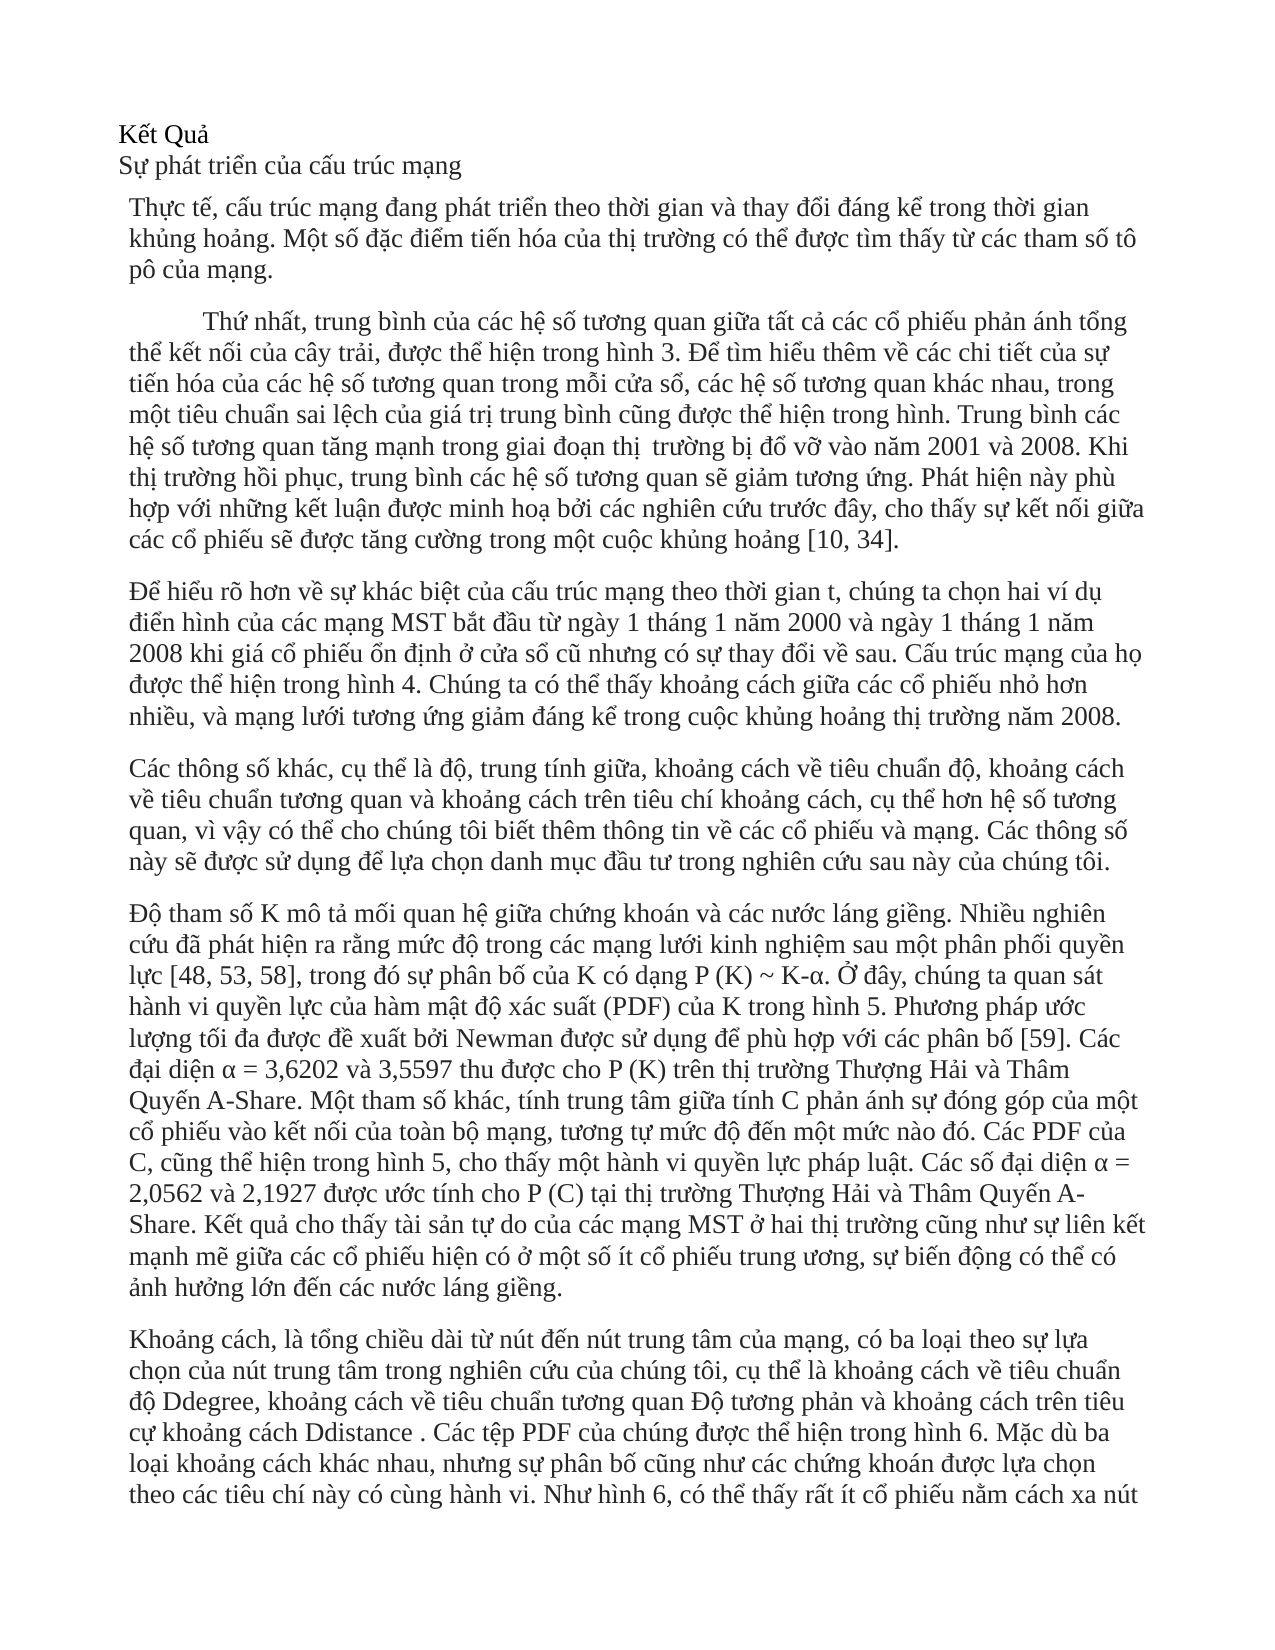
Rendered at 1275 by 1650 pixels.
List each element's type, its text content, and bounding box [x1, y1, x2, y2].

text Kết Quả [118, 118, 1157, 149]
text Thứ nhất, trung bình của các hệ số tương quan giữa tất cả các cổ phiếu phản ánh tổng thể kết nối của cây trải, được thể hiện trong hình 3. Để tìm hiểu thêm về các chi tiết của sự tiến hóa của các hệ số tương quan trong mỗi cửa sổ, các hệ số tương quan khác nhau, trong một tiêu chuẩn sai lệch của giá trị trung bình cũng được thể hiện trong hình. Trung bình các hệ số tương quan tăng mạnh trong giai đoạn thị trường bị đổ vỡ vào năm 2001 và 2008. Khi thị trường hồi phục, trung bình các hệ số tương quan sẽ giảm tương ứng. Phát hiện này phù hợp với những kết luận được minh hoạ bởi các nghiên cứu trước đây, cho thấy sự kết nối giữa các cổ phiếu sẽ được tăng cường trong một cuộc khủng hoảng [10, 34]. [128, 305, 1146, 554]
text Sự phát triển của cấu trúc mạng [118, 149, 1157, 180]
text Các thông số khác, cụ thể là độ, trung tính giữa, khoảng cách về tiêu chuẩn độ, khoảng cách về tiêu chuẩn tương quan và khoảng cách trên tiêu chí khoảng cách, cụ thể hơn hệ số tương quan, vì vậy có thể cho chúng tôi biết thêm thông tin về các cổ phiếu và mạng. Các thông số này sẽ được sử dụng để lựa chọn danh mục đầu tư trong nghiên cứu sau này của chúng tôi. [128, 752, 1146, 876]
text Thực tế, cấu trúc mạng đang phát triển theo thời gian và thay đổi đáng kể trong thời gian khủng hoảng. Một số đặc điểm tiến hóa của thị trường có thể được tìm thấy từ các tham số tô pô của mạng. [128, 191, 1146, 284]
text Khoảng cách, là tổng chiều dài từ nút đến nút trung tâm của mạng, có ba loại theo sự lựa chọn của nút trung tâm trong nghiên cứu của chúng tôi, cụ thể là khoảng cách về tiêu chuẩn độ Ddegree, khoảng cách về tiêu chuẩn tương quan Độ tương phản và khoảng cách trên tiêu cự khoảng cách Ddistance . Các tệp PDF của chúng được thể hiện trong hình 6. Mặc dù ba loại khoảng cách khác nhau, nhưng sự phân bố cũng như các chứng khoán được lựa chọn theo các tiêu chí này có cùng hành vi. Như hình 6, có thể thấy rất ít cổ phiếu nằm cách xa nút [128, 1323, 1146, 1510]
text Độ tham số K mô tả mối quan hệ giữa chứng khoán và các nước láng giềng. Nhiều nghiên cứu đã phát hiện ra rằng mức độ trong các mạng lưới kinh nghiệm sau một phân phối quyền lực [48, 53, 58], trong đó sự phân bố của K có dạng P (K) ~ K-α. Ở đây, chúng ta quan sát hành vi quyền lực của hàm mật độ xác suất (PDF) của K trong hình 5. Phương pháp ước lượng tối đa được đề xuất bởi Newman được sử dụng để phù hợp với các phân bố [59]. Các đại diện α = 3,6202 và 3,5597 thu được cho P (K) trên thị trường Thượng Hải và Thâm Quyến A-Share. Một tham số khác, tính trung tâm giữa tính C phản ánh sự đóng góp của một cổ phiếu vào kết nối của toàn bộ mạng, tương tự mức độ đến một mức nào đó. Các PDF của C, cũng thể hiện trong hình 5, cho thấy một hành vi quyền lực pháp luật. Các số đại diện α = 2,0562 và 2,1927 được ước tính cho P (C) tại thị trường Thượng Hải và Thâm Quyến A-Share. Kết quả cho thấy tài sản tự do của các mạng MST ở hai thị trường cũng như sự liên kết mạnh mẽ giữa các cổ phiếu hiện có ở một số ít cổ phiếu trung ương, sự biến động có thể có ảnh hưởng lớn đến các nước láng giềng. [128, 897, 1146, 1302]
text Để hiểu rõ hơn về sự khác biệt của cấu trúc mạng theo thời gian t, chúng ta chọn hai ví dụ điển hình của các mạng MST bắt đầu từ ngày 1 tháng 1 năm 2000 và ngày 1 tháng 1 năm 2008 khi giá cổ phiếu ổn định ở cửa sổ cũ nhưng có sự thay đổi về sau. Cấu trúc mạng của họ được thể hiện trong hình 4. Chúng ta có thể thấy khoảng cách giữa các cổ phiếu nhỏ hơn nhiều, và mạng lưới tương ứng giảm đáng kể trong cuộc khủng hoảng thị trường năm 2008. [128, 575, 1146, 731]
